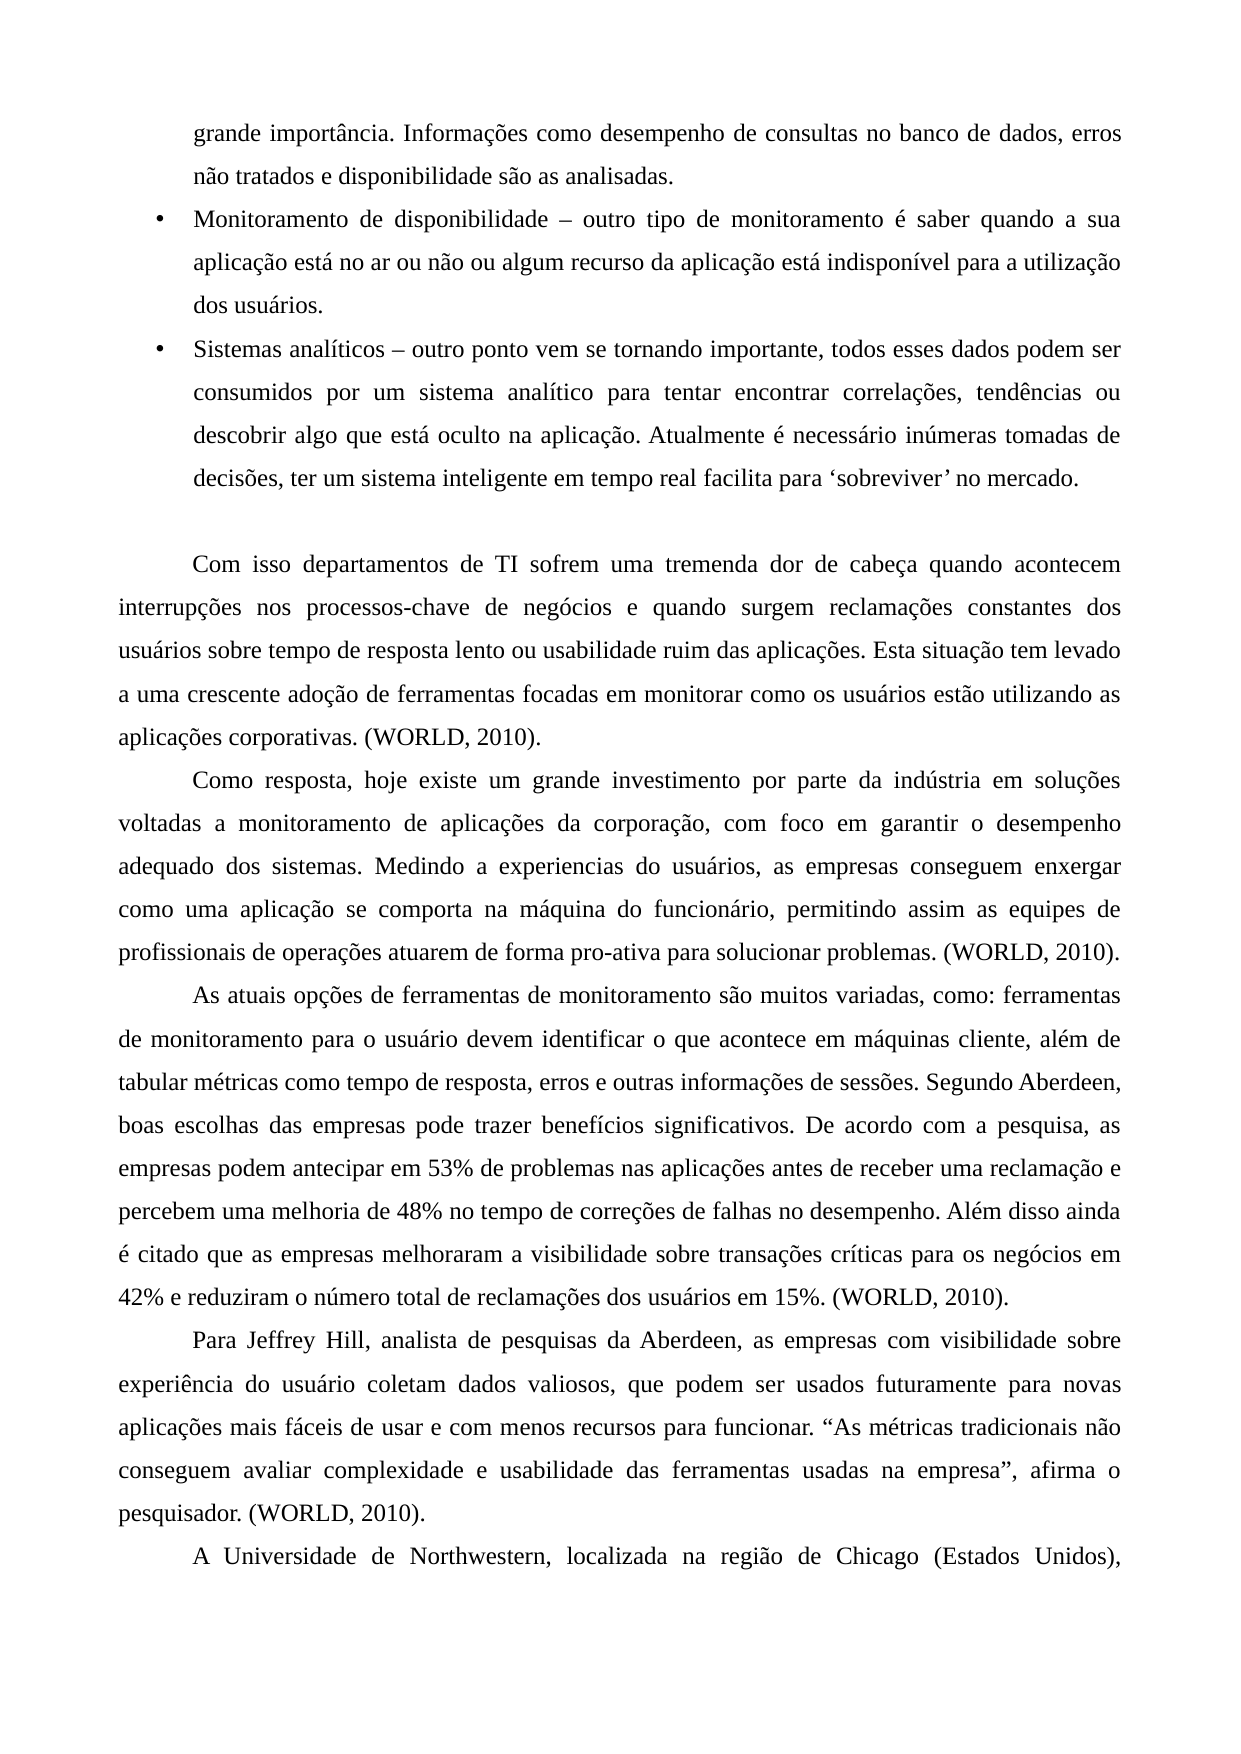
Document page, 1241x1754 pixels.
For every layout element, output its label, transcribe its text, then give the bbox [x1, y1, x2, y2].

text A Universidade de Northwestern, localizada na região de Chicago (Estados Unidos), [118, 1541, 1122, 1570]
list Monitoramento de disponibilidade – outro tipo de monitoramento é saber quando a sua aplicação está no ar ou não ou algum recurso da aplicação está indisponível para a utilização dos usuários. [156, 204, 1122, 319]
text Com isso departamentos de TI sofrem uma tremenda dor de cabeça quando acontecem interrupções nos processos-chave de negócios e quando surgem reclamações constantes dos usuários sobre tempo de resposta lento ou usabilidade ruim das aplicações. Esta situação tem levado a uma crescente adoção de ferramentas focadas em monitorar como os usuários estão utilizando as aplicações corporativas. (WORLD, 2010). [118, 549, 1122, 751]
list Sistemas analíticos – outro ponto vem se tornando importante, todos esses dados podem ser consumidos por um sistema analítico para tentar encontrar correlações, tendências ou descobrir algo que está oculto na aplicação. Atualmente é necessário inúmeras tomadas de decisões, ter um sistema inteligente em tempo real facilita para ‘sobreviver’ no mercado. [156, 334, 1122, 492]
list grande importância. Informações como desempenho de consultas no banco de dados, erros não tratados e disponibilidade são as analisadas. [156, 118, 1122, 190]
text Como resposta, hoje existe um grande investimento por parte da indústria em soluções voltadas a monitoramento de aplicações da corporação, com foco em garantir o desempenho adequado dos sistemas. Medindo a experiencias do usuários, as empresas conseguem enxergar como uma aplicação se comporta na máquina do funcionário, permitindo assim as equipes de profissionais de operações atuarem de forma pro-ativa para solucionar problemas. (WORLD, 2010). [118, 765, 1122, 966]
text As atuais opções de ferramentas de monitoramento são muitos variadas, como: ferramentas de monitoramento para o usuário devem identificar o que acontece em máquinas cliente, além de tabular métricas como tempo de resposta, erros e outras informações de sessões. Segundo Aberdeen, boas escolhas das empresas pode trazer benefícios significativos. De acordo com a pesquisa, as empresas podem antecipar em 53% de problemas nas aplicações antes de receber uma reclamação e percebem uma melhoria de 48% no tempo de correções de falhas no desempenho. Além disso ainda é citado que as empresas melhoraram a visibilidade sobre transações críticas para os negócios em 42% e reduziram o número total de reclamações dos usuários em 15%. (WORLD, 2010). [118, 981, 1122, 1311]
text Para Jeffrey Hill, analista de pesquisas da Aberdeen, as empresas com visibilidade sobre experiência do usuário coletam dados valiosos, que podem ser usados futuramente para novas aplicações mais fáceis de usar e com menos recursos para funcionar. “As métricas tradicionais não conseguem avaliar complexidade e usabilidade das ferramentas usadas na empresa”, afirma o pesquisador. (WORLD, 2010). [118, 1326, 1122, 1527]
